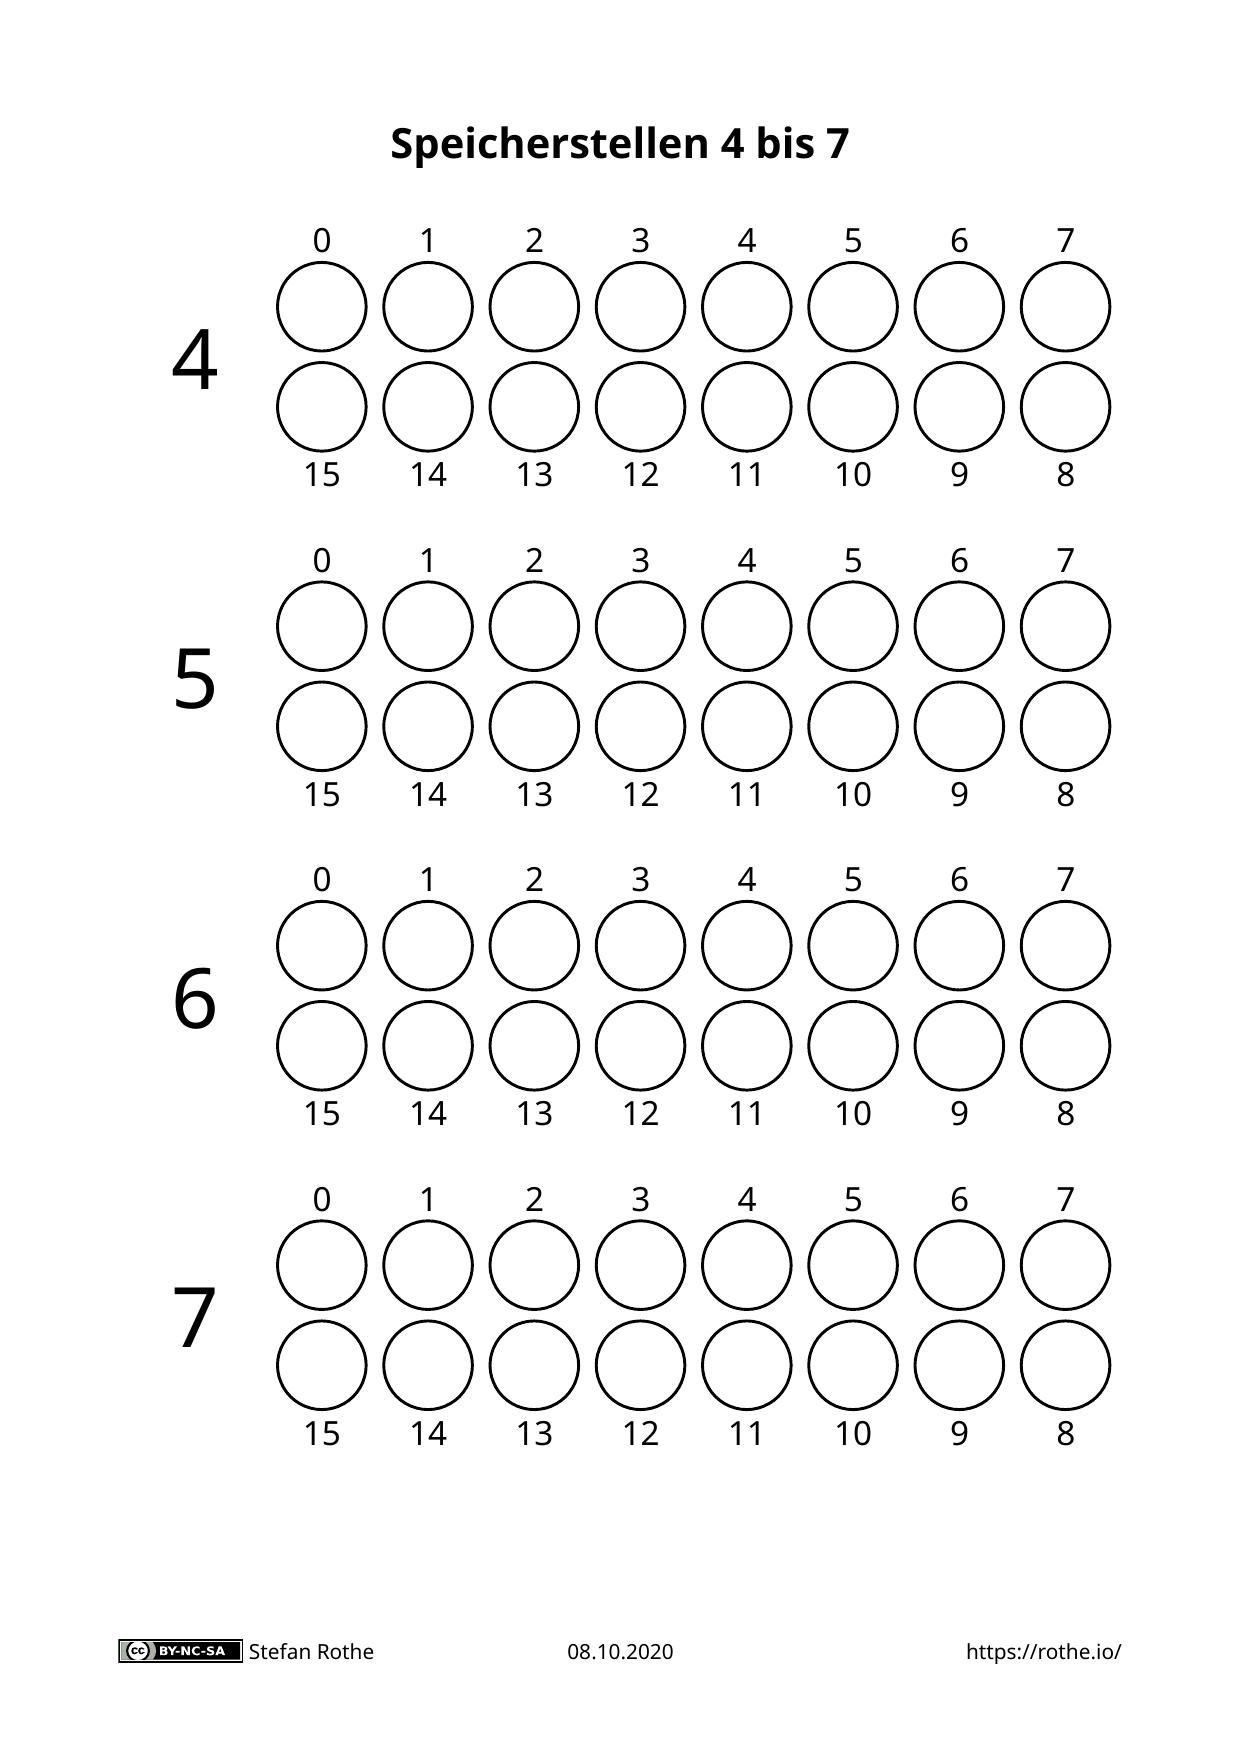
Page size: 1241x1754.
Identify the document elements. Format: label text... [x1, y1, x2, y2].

table_cell 11 [694, 357, 800, 502]
table_header 6 [906, 850, 1012, 996]
table_cell 8 [1013, 996, 1119, 1141]
table_header 1 [375, 531, 481, 676]
table_header 2 [481, 850, 587, 996]
table_header 6 [121, 850, 269, 1141]
table_cell 9 [906, 996, 1012, 1141]
table_cell 11 [694, 996, 800, 1141]
table_header 3 [588, 1170, 694, 1315]
table_cell 8 [1013, 357, 1119, 502]
table_header 2 [481, 211, 587, 357]
table_cell 15 [269, 676, 375, 822]
table_cell 14 [375, 676, 481, 822]
table_cell 12 [588, 1315, 694, 1461]
table_header 1 [375, 1170, 481, 1315]
table_cell 15 [269, 357, 375, 502]
table_cell 11 [694, 676, 800, 822]
table_cell 8 [1013, 676, 1119, 822]
table_cell 12 [588, 676, 694, 822]
title Speicherstellen 4 bis 7 [118, 113, 1122, 170]
table_header 3 [588, 531, 694, 676]
table_header 0 [269, 850, 375, 996]
table_header 1 [375, 850, 481, 996]
table_cell 8 [1013, 1315, 1119, 1461]
table_header 7 [1013, 1170, 1119, 1315]
table_header 4 [121, 211, 269, 502]
table_header 0 [269, 211, 375, 357]
table_header 0 [269, 1170, 375, 1315]
table_header 5 [800, 211, 906, 357]
table_header 5 [800, 850, 906, 996]
table_header 4 [694, 531, 800, 676]
table_header 2 [481, 531, 587, 676]
table_header 4 [694, 211, 800, 357]
table_cell 14 [375, 357, 481, 502]
table_cell 13 [481, 357, 587, 502]
table_cell 9 [906, 357, 1012, 502]
table_cell 11 [694, 1315, 800, 1461]
table_header 6 [906, 531, 1012, 676]
table_header 1 [375, 211, 481, 357]
table_header 6 [906, 1170, 1012, 1315]
table_header 5 [800, 1170, 906, 1315]
table_header 5 [800, 531, 906, 676]
table_cell 15 [269, 996, 375, 1141]
table_header 3 [588, 211, 694, 357]
table_cell 14 [375, 1315, 481, 1461]
table_cell 15 [269, 1315, 375, 1461]
table_cell 9 [906, 676, 1012, 822]
table_cell 12 [588, 996, 694, 1141]
table_header 3 [588, 850, 694, 996]
table_header 0 [269, 531, 375, 676]
table_header 5 [121, 531, 269, 822]
table_cell 13 [481, 996, 587, 1141]
table_cell 13 [481, 1315, 587, 1461]
table_header 4 [694, 850, 800, 996]
table_header 6 [906, 211, 1012, 357]
table_cell 12 [588, 357, 694, 502]
table_cell 9 [906, 1315, 1012, 1461]
table_cell 10 [800, 996, 906, 1141]
table_cell 10 [800, 1315, 906, 1461]
table_cell 13 [481, 676, 587, 822]
table_cell 10 [800, 676, 906, 822]
table_header 7 [121, 1170, 269, 1461]
table_header 2 [481, 1170, 587, 1315]
table_cell 14 [375, 996, 481, 1141]
table_cell 10 [800, 357, 906, 502]
table_header 4 [694, 1170, 800, 1315]
table_header 7 [1013, 531, 1119, 676]
table_header 7 [1013, 850, 1119, 996]
table_header 7 [1013, 211, 1119, 357]
